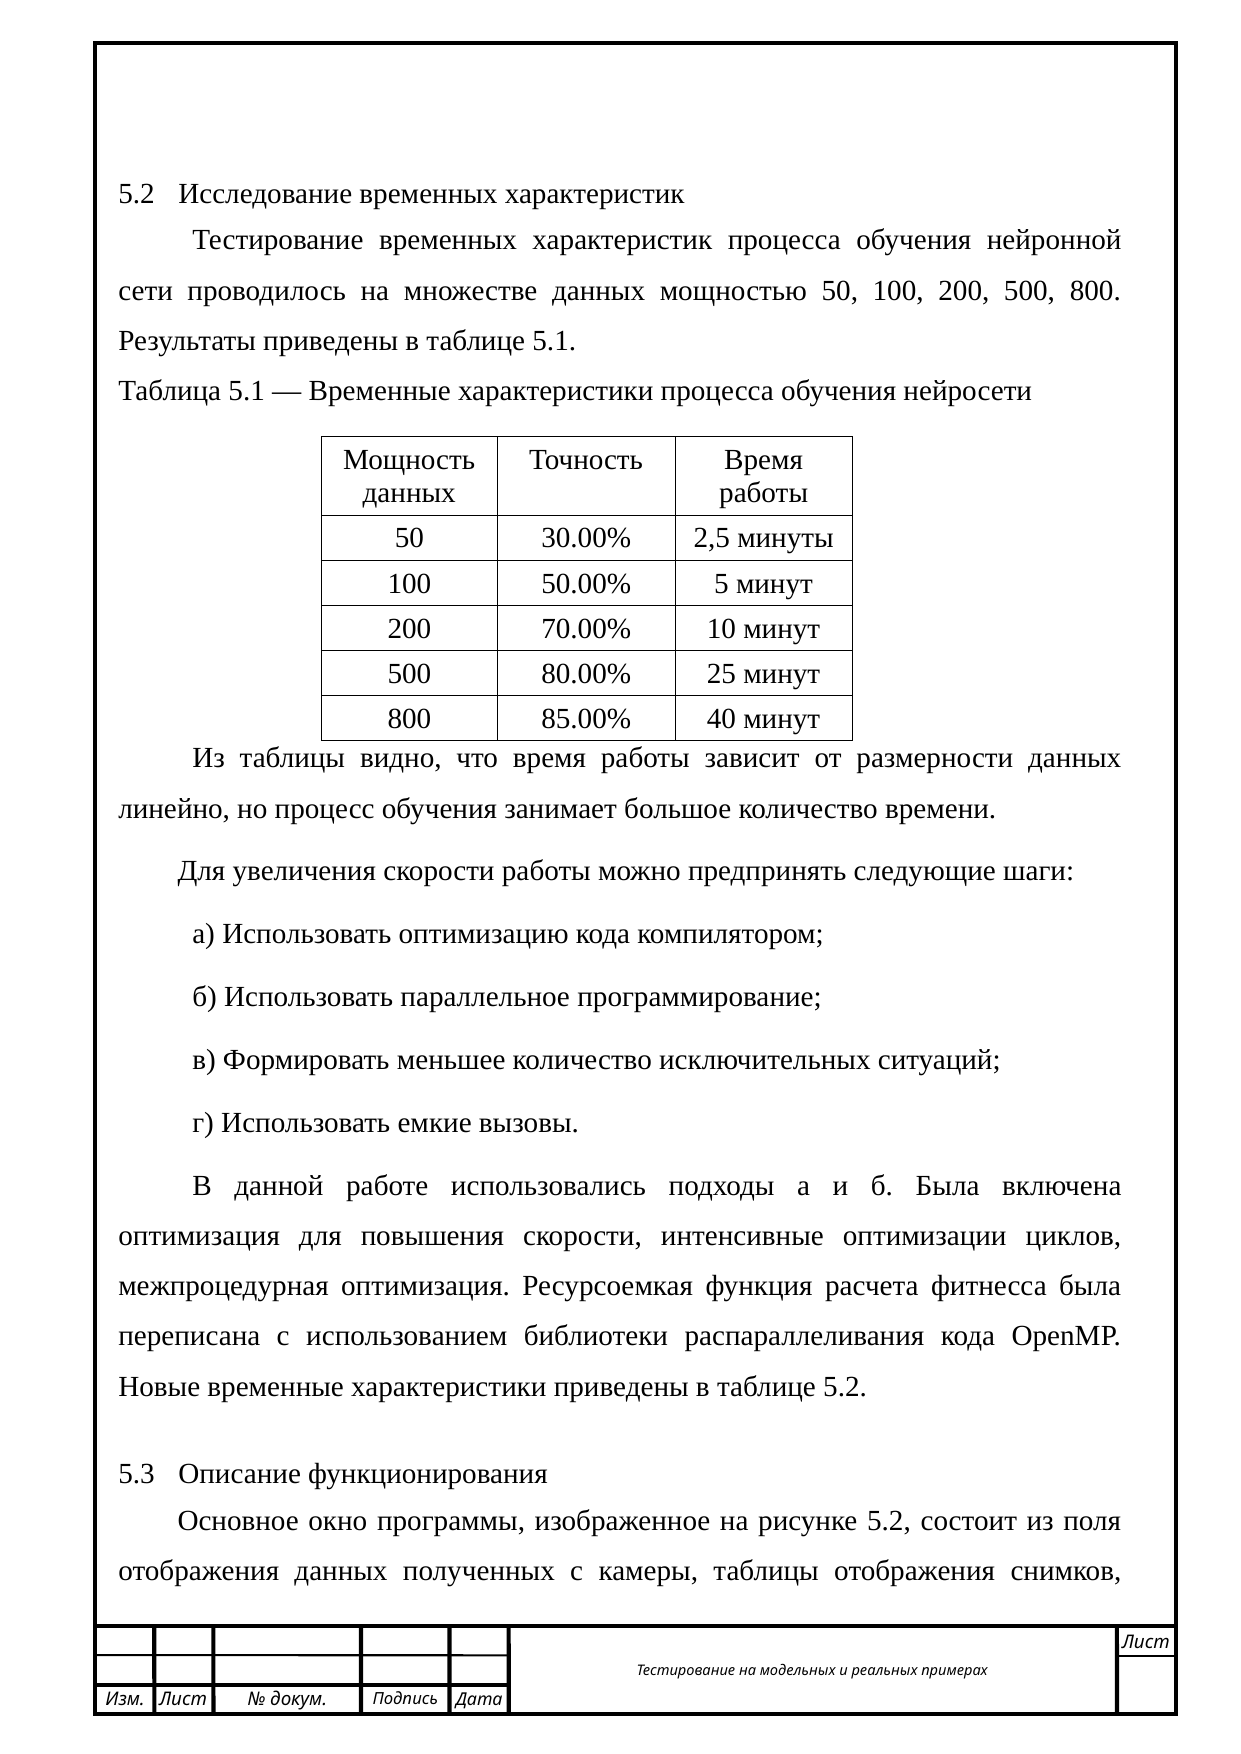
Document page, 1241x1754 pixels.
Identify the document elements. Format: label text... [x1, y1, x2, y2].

table_cell 50,00% [498, 561, 675, 605]
text г) Использовать емкие вызовы. [118, 1105, 1122, 1138]
text В данной работе использовались подходы а и б. Была включена оптимизация для повышения скорости, интенсивные оптимизации циклов, межпроцедурная оптимизация. Ресурсоемкая функция расчета фитнесса была переписана с использованием библиотеки распараллеливания кода OpenMP. Новые временные характеристики приведены в таблице 5.2. [118, 1168, 1122, 1402]
subtitle Исследование временных характеристик [118, 176, 1122, 210]
table_cell 100 [322, 561, 497, 605]
table_cell 80,00% [498, 651, 675, 695]
table_header Точность [498, 437, 675, 515]
text Основное окно программы, изображенное на рисунке 5.2, состоит из поля отображения данных полученных с камеры, таблицы отображения снимков, [118, 1503, 1122, 1587]
table_header Мощность данных [322, 437, 497, 515]
table_cell 85,00% [498, 696, 675, 740]
table_cell 800 [322, 696, 497, 740]
table_cell 30,00% [498, 516, 675, 560]
table_cell 500 [322, 651, 497, 695]
table_cell 40 минут [676, 696, 852, 740]
text б) Использовать параллельное программирование; [118, 979, 1122, 1013]
text в) Формировать меньшее количество исключительных ситуаций; [118, 1042, 1122, 1076]
text Для увеличения скорости работы можно предпринять следующие шаги: [118, 853, 1122, 887]
table_cell 10 минут [676, 606, 852, 650]
subtitle Описание функционирования [118, 1457, 1122, 1490]
table_cell 70,00% [498, 606, 675, 650]
table_cell 25 минут [676, 651, 852, 695]
text Тестирование временных характеристик процесса обучения нейронной сети проводилось на множестве данных мощностью 50, 100, 200, 500, 800. Результаты приведены в таблице 5.1. [118, 222, 1122, 357]
table_cell 200 [322, 606, 497, 650]
table_cell 2,5 минуты [676, 516, 852, 560]
text Из таблицы видно, что время работы зависит от размерности данных линейно, но процесс обучения занимает большое количество времени. [118, 740, 1122, 824]
table_cell 50 [322, 516, 497, 560]
text Таблица 5.1 — Временные характеристики процесса обучения нейросети [118, 373, 1122, 407]
table_header Время работы [676, 437, 852, 515]
table_cell 5 минут [676, 561, 852, 605]
text а) Использовать оптимизацию кода компилятором; [118, 916, 1122, 950]
